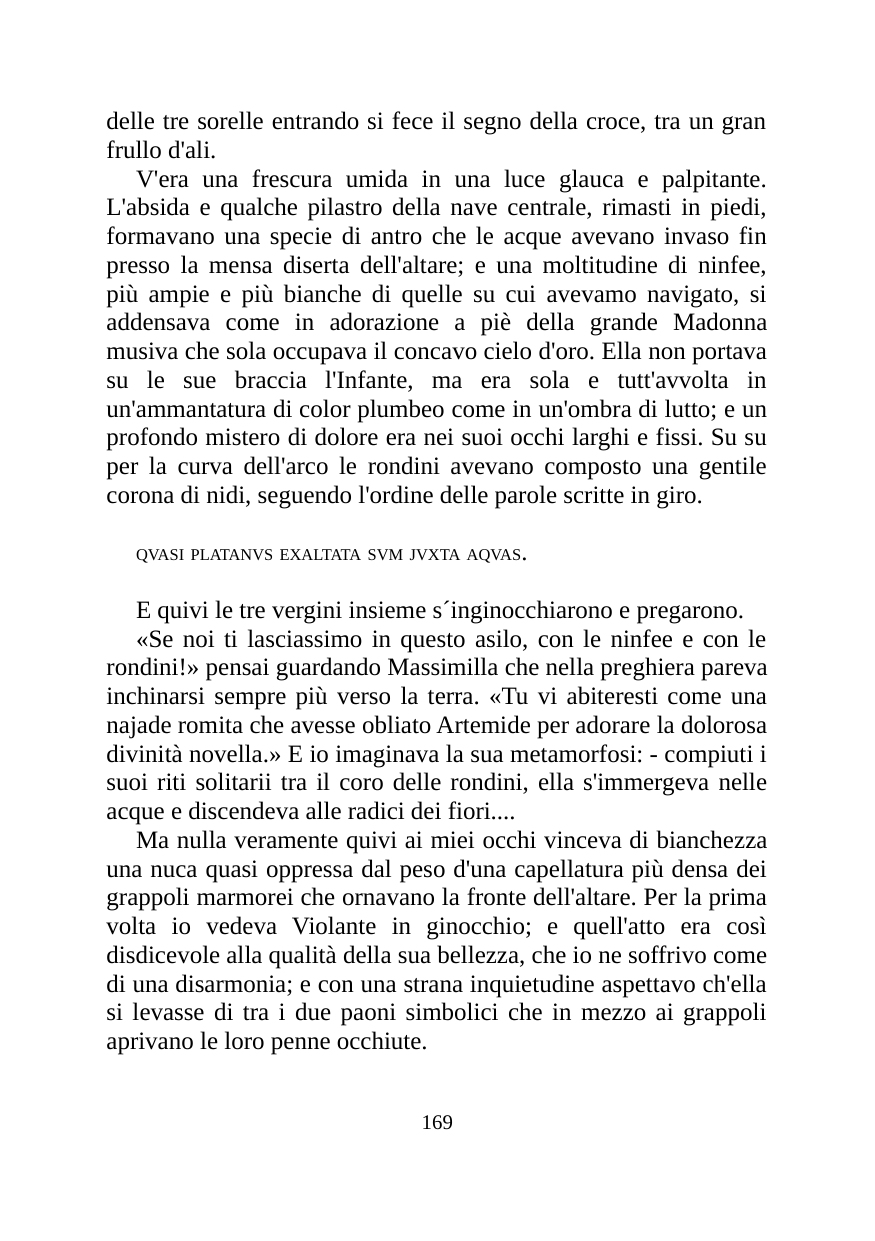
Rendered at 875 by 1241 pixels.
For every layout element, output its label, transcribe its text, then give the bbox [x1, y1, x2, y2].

text qvasi platanvs exaltata svm jvxta aqvas. [106, 537, 768, 566]
text «Se noi ti lasciassimo in questo asilo, con le ninfee e con le rondini!» pensai guardando Massimilla che nella preghiera pareva inchinarsi sempre più verso la terra. «Tu vi abiteresti come una najade romita che avesse obliato Artemide per adorare la dolorosa divinità novella.» E io imaginava la sua metamorfosi: - compiuti i suoi riti solitarii tra il coro delle rondini, ella s'immergeva nelle acque e discendeva alle radici dei fiori.... [106, 624, 768, 825]
text E quivi le tre vergini insieme s´inginocchiarono e pregarono. [106, 595, 768, 624]
text delle tre sorelle entrando si fece il segno della croce, tra un gran frullo d'ali. [106, 106, 768, 164]
text V'era una frescura umida in una luce glauca e palpitante. L'absida e qualche pilastro della nave centrale, rimasti in piedi, formavano una specie di antro che le acque avevano invaso fin presso la mensa diserta dell'altare; e una moltitudine di ninfee, più ampie e più bianche di quelle su cui avevamo navigato, si addensava come in adorazione a piè della grande Madonna musiva che sola occupava il concavo cielo d'oro. Ella non portava su le sue braccia l'Infante, ma era sola e tutt'avvolta in un'ammantatura di color plumbeo come in un'ombra di lutto; e un profondo mistero di dolore era nei suoi occhi larghi e fissi. Su su per la curva dell'arco le rondini avevano composto una gentile corona di nidi, seguendo l'ordine delle parole scritte in giro. [106, 164, 768, 509]
text Ma nulla veramente quivi ai miei occhi vinceva di bianchezza una nuca quasi oppressa dal peso d'una capellatura più densa dei grappoli marmorei che ornavano la fronte dell'altare. Per la prima volta io vedeva Violante in ginocchio; e quell'atto era così disdicevole alla qualità della sua bellezza, che io ne soffrivo come di una disarmonia; e con una strana inquietudine aspettavo ch'ella si levasse di tra i due paoni simbolici che in mezzo ai grappoli aprivano le loro penne occhiute. [106, 825, 768, 1055]
